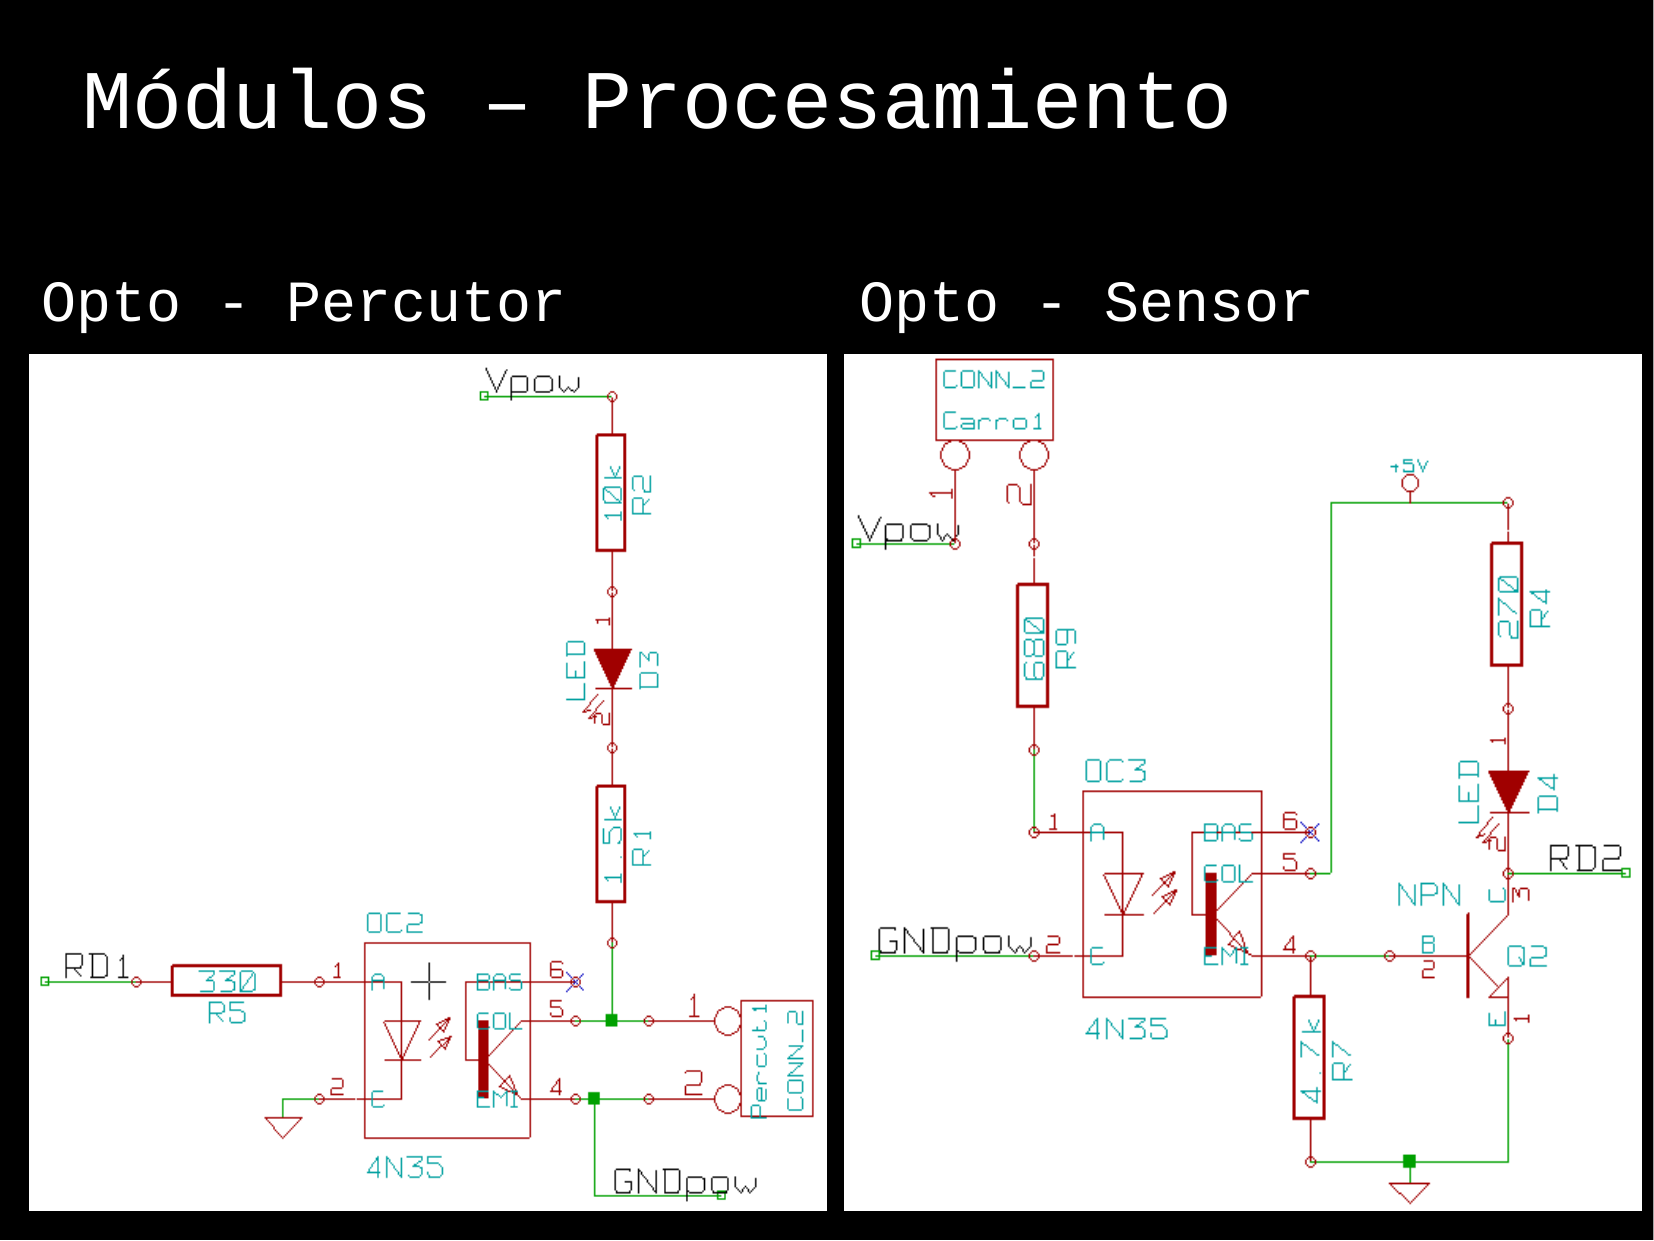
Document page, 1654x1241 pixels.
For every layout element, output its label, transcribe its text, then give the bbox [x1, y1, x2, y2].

picture [844, 354, 1642, 1211]
title Módulos – Procesamiento [82, 58, 1571, 248]
text_box Opto - Sensor [844, 265, 1330, 347]
text_box Opto - Percutor [27, 265, 668, 355]
picture [29, 354, 827, 1211]
